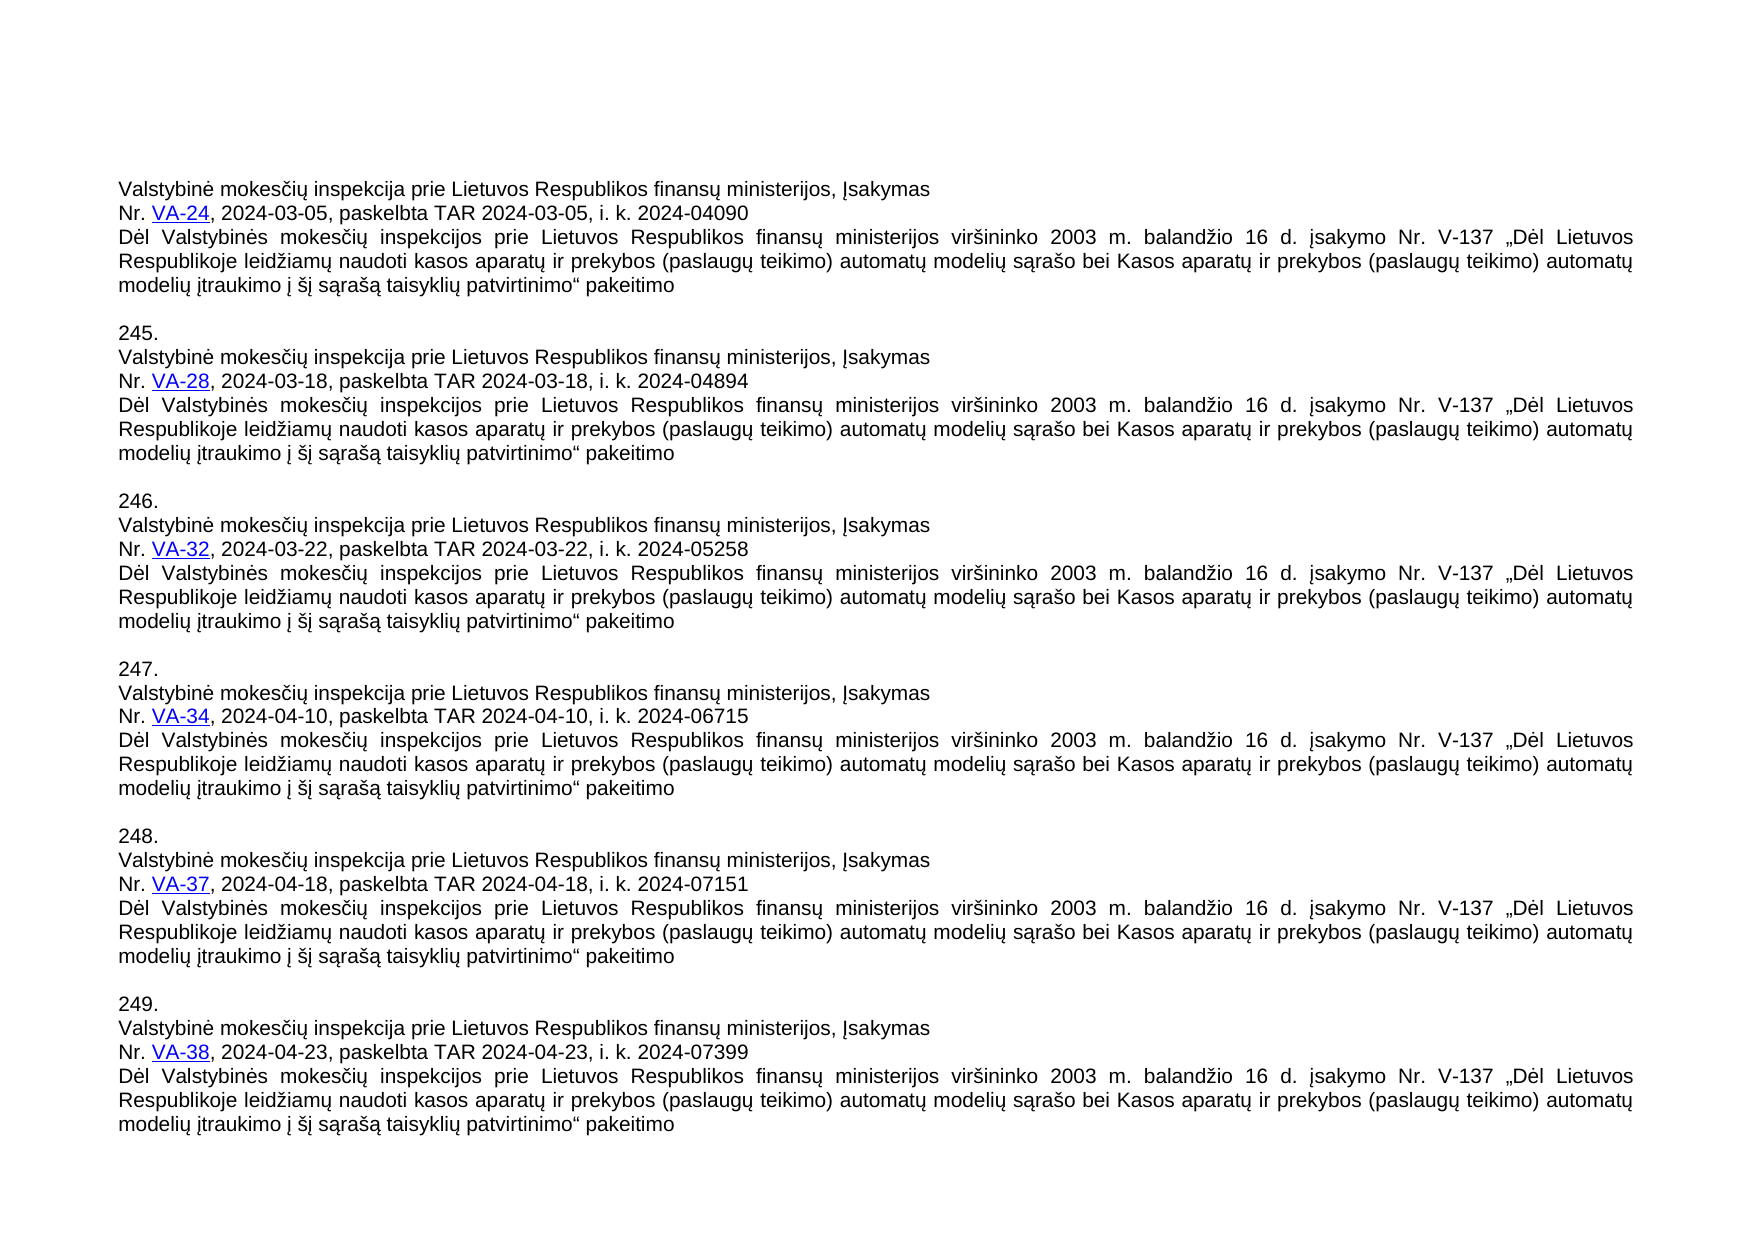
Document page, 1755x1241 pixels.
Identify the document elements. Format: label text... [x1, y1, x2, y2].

text 247. [118, 656, 1636, 680]
text Nr. VA-38, 2024-04-23, paskelbta TAR 2024-04-23, i. k. 2024-07399 [118, 1040, 1636, 1064]
text Dėl Valstybinės mokesčių inspekcijos prie Lietuvos Respublikos finansų ministerijos viršininko 2003 m. balandžio 16 d. įsakymo Nr. V-137 „Dėl Lietuvos Respublikoje leidžiamų naudoti kasos aparatų ir prekybos (paslaugų teikimo) automatų modelių sąrašo bei Kasos aparatų ir prekybos (paslaugų teikimo) automatų modelių įtraukimo į šį sąrašą taisyklių patvirtinimo“ pakeitimo [118, 896, 1636, 968]
text Nr. VA-32, 2024-03-22, paskelbta TAR 2024-03-22, i. k. 2024-05258 [118, 537, 1636, 561]
text 246. [118, 489, 1636, 513]
text Valstybinė mokesčių inspekcija prie Lietuvos Respublikos finansų ministerijos, Įsakymas [118, 848, 1636, 872]
text 248. [118, 824, 1636, 848]
text Dėl Valstybinės mokesčių inspekcijos prie Lietuvos Respublikos finansų ministerijos viršininko 2003 m. balandžio 16 d. įsakymo Nr. V-137 „Dėl Lietuvos Respublikoje leidžiamų naudoti kasos aparatų ir prekybos (paslaugų teikimo) automatų modelių sąrašo bei Kasos aparatų ir prekybos (paslaugų teikimo) automatų modelių įtraukimo į šį sąrašą taisyklių patvirtinimo“ pakeitimo [118, 225, 1636, 297]
text Nr. VA-24, 2024-03-05, paskelbta TAR 2024-03-05, i. k. 2024-04090 [118, 201, 1636, 225]
text Nr. VA-28, 2024-03-18, paskelbta TAR 2024-03-18, i. k. 2024-04894 [118, 369, 1636, 393]
text Valstybinė mokesčių inspekcija prie Lietuvos Respublikos finansų ministerijos, Įsakymas [118, 1016, 1636, 1040]
text 245. [118, 321, 1636, 345]
text Dėl Valstybinės mokesčių inspekcijos prie Lietuvos Respublikos finansų ministerijos viršininko 2003 m. balandžio 16 d. įsakymo Nr. V-137 „Dėl Lietuvos Respublikoje leidžiamų naudoti kasos aparatų ir prekybos (paslaugų teikimo) automatų modelių sąrašo bei Kasos aparatų ir prekybos (paslaugų teikimo) automatų modelių įtraukimo į šį sąrašą taisyklių patvirtinimo“ pakeitimo [118, 393, 1636, 465]
text Valstybinė mokesčių inspekcija prie Lietuvos Respublikos finansų ministerijos, Įsakymas [118, 177, 1636, 201]
text Valstybinė mokesčių inspekcija prie Lietuvos Respublikos finansų ministerijos, Įsakymas [118, 345, 1636, 369]
text Valstybinė mokesčių inspekcija prie Lietuvos Respublikos finansų ministerijos, Įsakymas [118, 513, 1636, 537]
text Nr. VA-34, 2024-04-10, paskelbta TAR 2024-04-10, i. k. 2024-06715 [118, 704, 1636, 728]
text 249. [118, 992, 1636, 1016]
text Nr. VA-37, 2024-04-18, paskelbta TAR 2024-04-18, i. k. 2024-07151 [118, 872, 1636, 896]
text Valstybinė mokesčių inspekcija prie Lietuvos Respublikos finansų ministerijos, Įsakymas [118, 680, 1636, 704]
text Dėl Valstybinės mokesčių inspekcijos prie Lietuvos Respublikos finansų ministerijos viršininko 2003 m. balandžio 16 d. įsakymo Nr. V-137 „Dėl Lietuvos Respublikoje leidžiamų naudoti kasos aparatų ir prekybos (paslaugų teikimo) automatų modelių sąrašo bei Kasos aparatų ir prekybos (paslaugų teikimo) automatų modelių įtraukimo į šį sąrašą taisyklių patvirtinimo“ pakeitimo [118, 1064, 1636, 1136]
text Dėl Valstybinės mokesčių inspekcijos prie Lietuvos Respublikos finansų ministerijos viršininko 2003 m. balandžio 16 d. įsakymo Nr. V-137 „Dėl Lietuvos Respublikoje leidžiamų naudoti kasos aparatų ir prekybos (paslaugų teikimo) automatų modelių sąrašo bei Kasos aparatų ir prekybos (paslaugų teikimo) automatų modelių įtraukimo į šį sąrašą taisyklių patvirtinimo“ pakeitimo [118, 728, 1636, 800]
text Dėl Valstybinės mokesčių inspekcijos prie Lietuvos Respublikos finansų ministerijos viršininko 2003 m. balandžio 16 d. įsakymo Nr. V-137 „Dėl Lietuvos Respublikoje leidžiamų naudoti kasos aparatų ir prekybos (paslaugų teikimo) automatų modelių sąrašo bei Kasos aparatų ir prekybos (paslaugų teikimo) automatų modelių įtraukimo į šį sąrašą taisyklių patvirtinimo“ pakeitimo [118, 561, 1636, 632]
